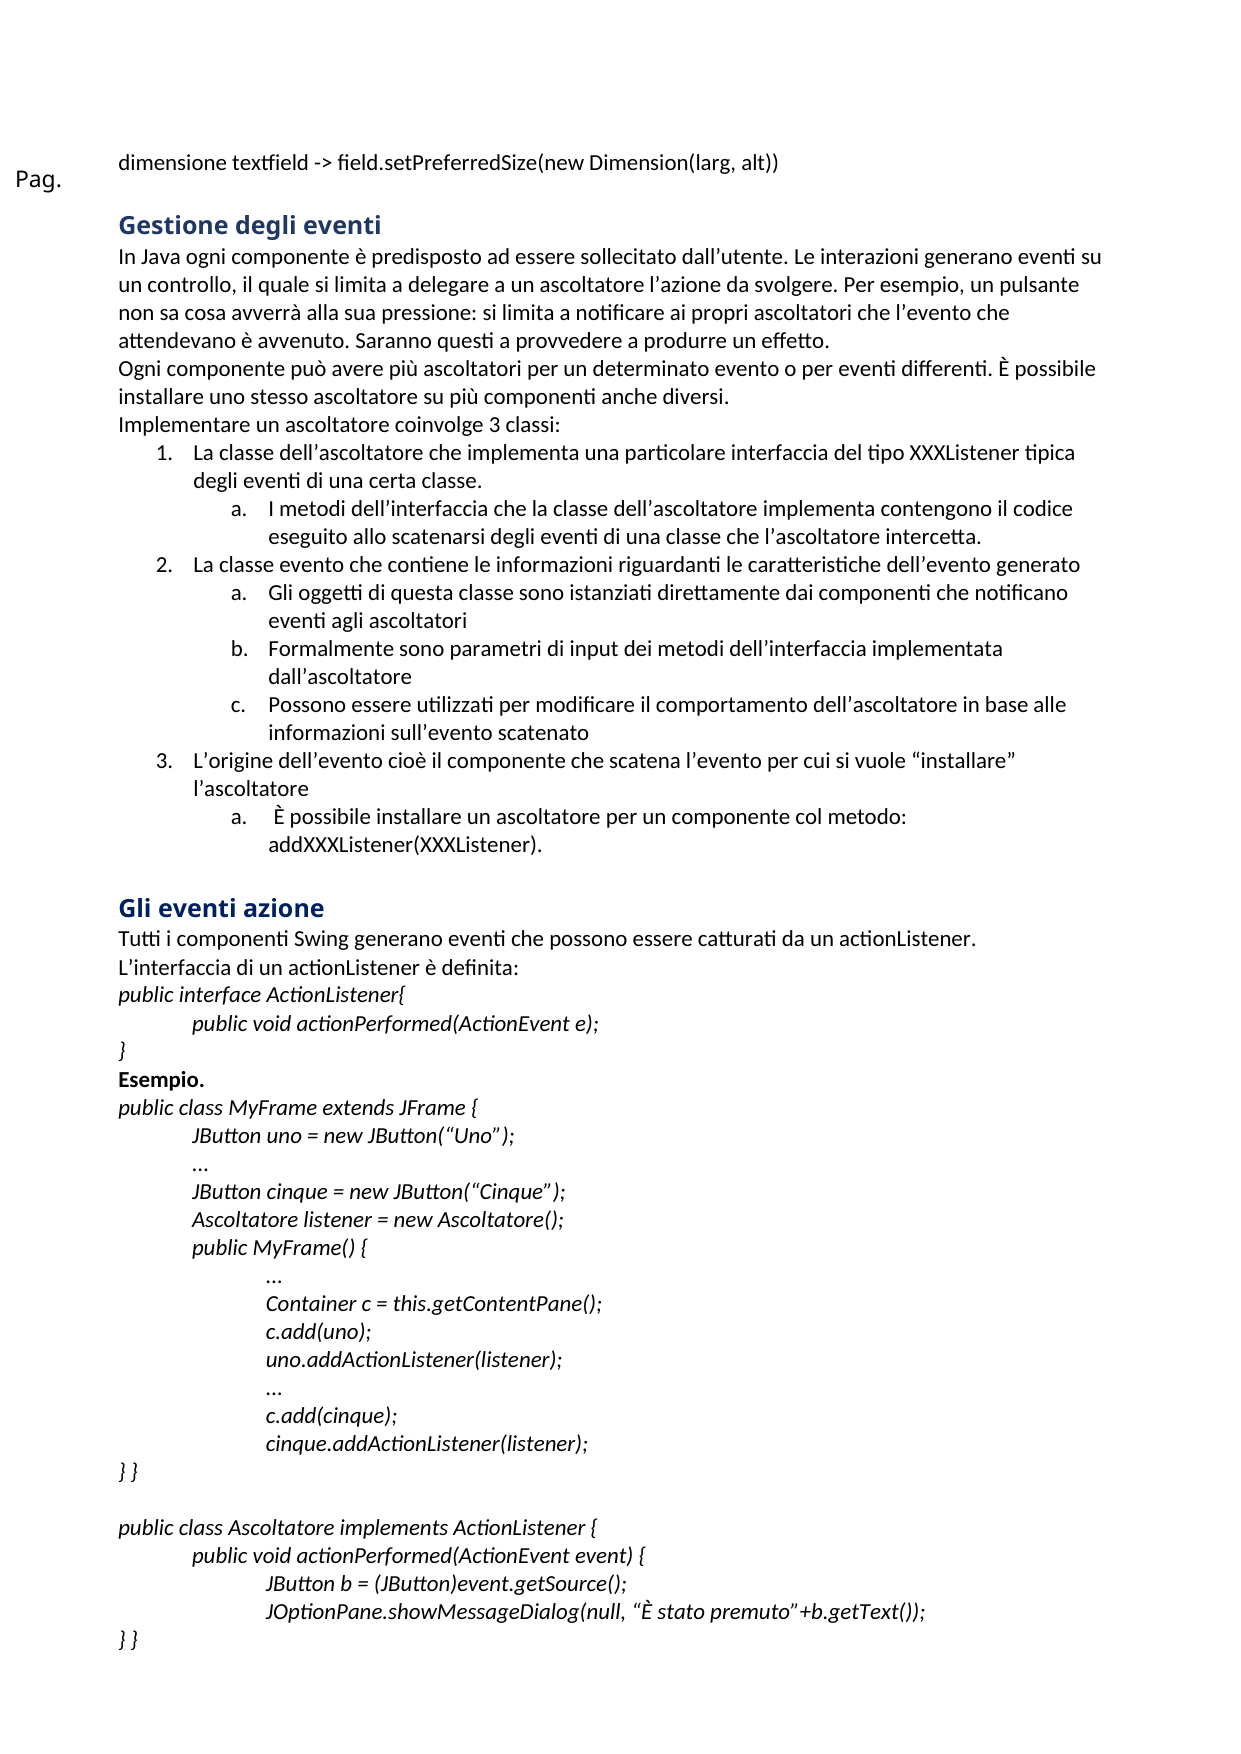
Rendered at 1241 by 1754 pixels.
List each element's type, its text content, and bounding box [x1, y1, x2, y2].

text Tutti i componenti Swing generano eventi che possono essere catturati da un actionListener. [118, 924, 1122, 953]
text In Java ogni componente è predisposto ad essere sollecitato dall’utente. Le interazioni generano eventi su un controllo, il quale si limita a delegare a un ascoltatore l’azione da svolgere. Per esempio, un pulsante non sa cosa avverrà alla sua pressione: si limita a notificare ai propri ascoltatori che l’evento che attendevano è avvenuto. Saranno questi a provvedere a produrre un effetto. [118, 242, 1122, 354]
text c.add(uno); [192, 1317, 1122, 1345]
text JButton b = (JButton)event.getSource(); [192, 1569, 1122, 1597]
text public void actionPerformed(ActionEvent event) { [118, 1541, 1122, 1569]
text Ascoltatore listener = new Ascoltatore(); [118, 1205, 1122, 1233]
text uno.addActionListener(listener); [192, 1345, 1122, 1373]
text L’interfaccia di un actionListener è definita: [118, 953, 1122, 981]
text } } [118, 1625, 1122, 1653]
text public interface ActionListener{ [118, 981, 1122, 1009]
list La classe evento che contiene le informazioni riguardanti le caratteristiche dell’evento generato [156, 550, 1122, 578]
list L’origine dell’evento cioè il componente che scatena l’evento per cui si vuole “installare” l’ascoltatore [156, 746, 1122, 802]
subtitle Gli eventi azione [118, 891, 1122, 924]
text Esempio. [118, 1065, 1122, 1093]
text Implementare un ascoltatore coinvolge 3 classi: [118, 410, 1122, 438]
text ... [118, 1149, 1122, 1177]
text dimensione textfield -> field.setPreferredSize(new Dimension(larg, alt)) [118, 148, 1122, 176]
text public MyFrame() { [118, 1233, 1122, 1261]
list La classe dell’ascoltatore che implementa una particolare interfaccia del tipo XXXListener tipica degli eventi di una certa classe. [156, 438, 1122, 494]
list Possono essere utilizzati per modificare il comportamento dell’ascoltatore in base alle informazioni sull’evento scatenato [231, 690, 1122, 746]
text public void actionPerformed(ActionEvent e); [118, 1009, 1122, 1037]
list È possibile installare un ascoltatore per un componente col metodo: addXXXListener(XXXListener). [231, 802, 1122, 858]
text public class Ascoltatore implements ActionListener { [118, 1513, 1122, 1541]
text JButton cinque = new JButton(“Cinque”); [118, 1177, 1122, 1205]
text } } [118, 1457, 1122, 1485]
text JButton uno = new JButton(“Uno”); [118, 1121, 1122, 1149]
text ... [192, 1373, 1122, 1401]
text JOptionPane.showMessageDialog(null, “È stato premuto”+b.getText()); [192, 1597, 1122, 1625]
text public class MyFrame extends JFrame { [118, 1093, 1122, 1121]
text cinque.addActionListener(listener); [192, 1429, 1122, 1457]
list Formalmente sono parametri di input dei metodi dell’interfaccia implementata dall’ascoltatore [231, 634, 1122, 690]
list Gli oggetti di questa classe sono istanziati direttamente dai componenti che notificano eventi agli ascoltatori [231, 578, 1122, 634]
list I metodi dell’interfaccia che la classe dell’ascoltatore implementa contengono il codice eseguito allo scatenarsi degli eventi di una classe che l’ascoltatore intercetta. [231, 494, 1122, 550]
text Container c = this.getContentPane(); [192, 1289, 1122, 1317]
subtitle Gestione degli eventi [118, 208, 1122, 242]
text } [118, 1037, 1122, 1065]
text c.add(cinque); [192, 1401, 1122, 1429]
text Ogni componente può avere più ascoltatori per un determinato evento o per eventi differenti. È possibile installare uno stesso ascoltatore su più componenti anche diversi. [118, 354, 1122, 410]
text ... [192, 1261, 1122, 1289]
